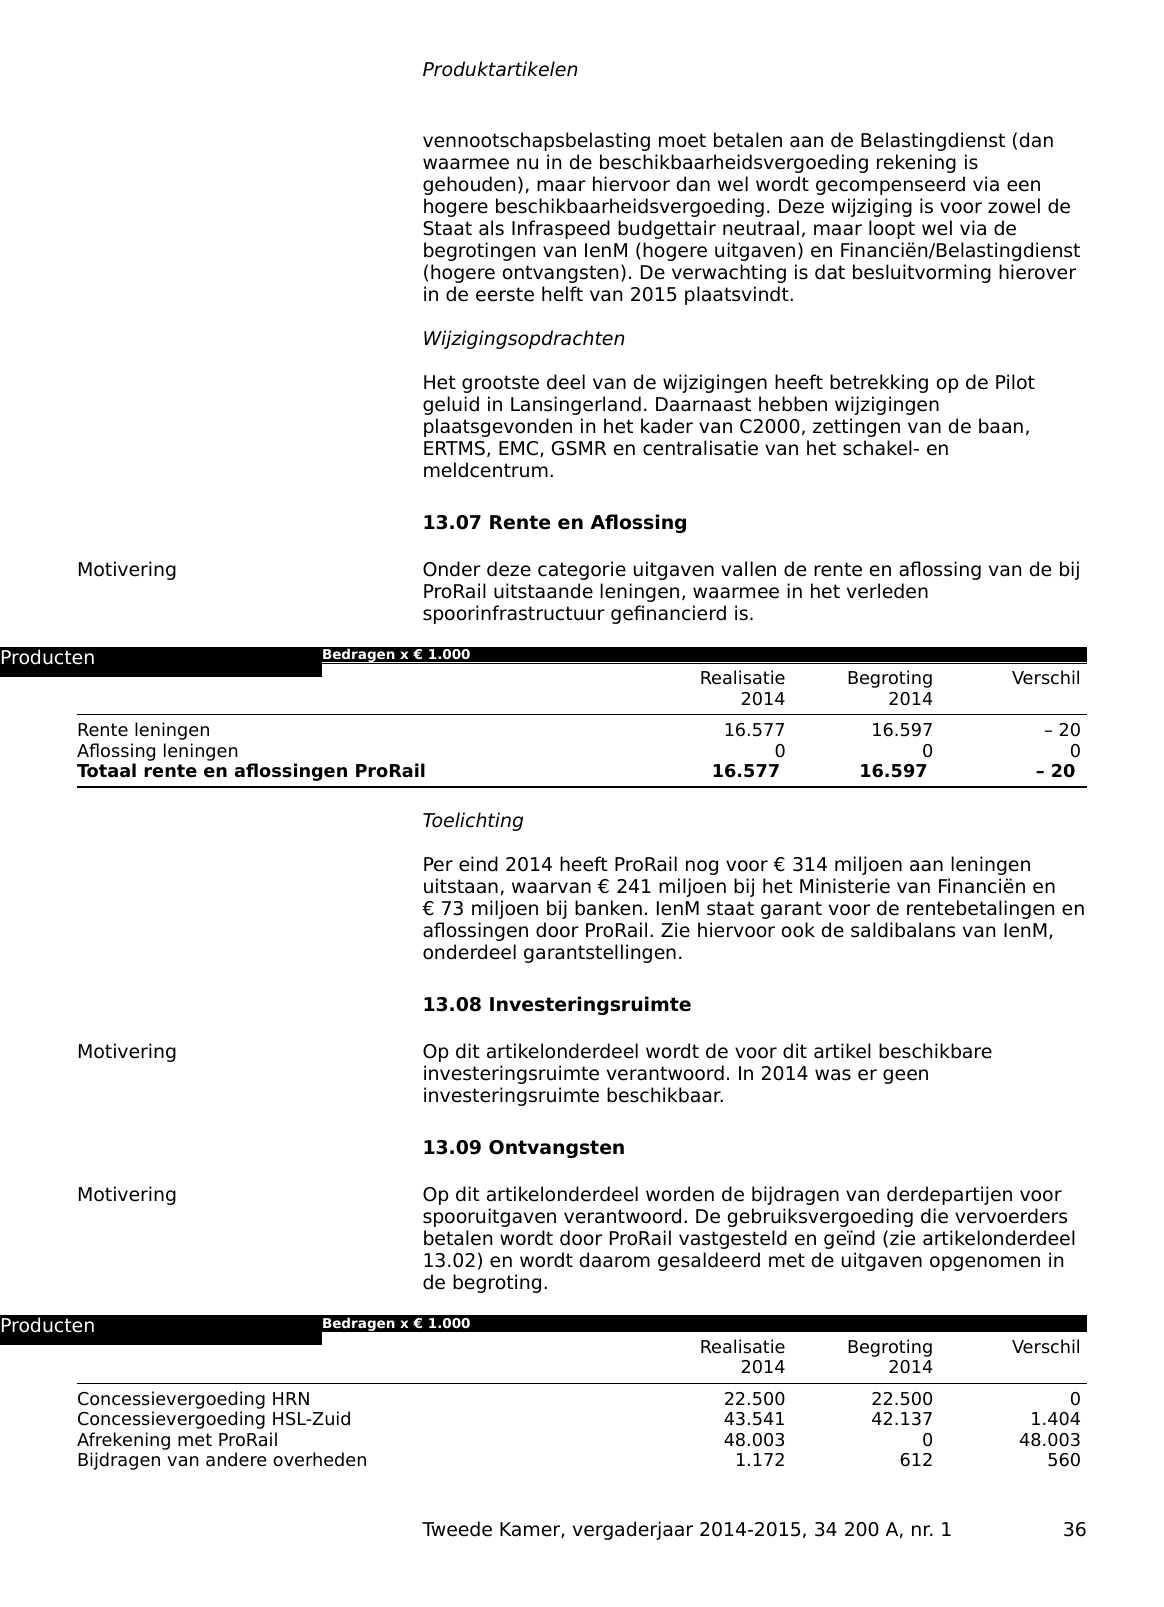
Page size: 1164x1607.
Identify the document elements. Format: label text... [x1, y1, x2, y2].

table_cell Verschil [939, 1332, 1087, 1383]
text Motivering [77, 1041, 399, 1063]
table_cell 22.500 [791, 1384, 939, 1409]
table_cell 0 [644, 741, 791, 761]
subtitle Wijzigingsopdrachten [422, 328, 1087, 350]
text Op dit artikelonderdeel worden de bijdragen van derdepartijen voor spooruitgaven verantwoord. De gebruiksvergoeding die vervoerders betalen wordt door ProRail vastgesteld en geïnd (zie artikelonderdeel 13.02) en wordt daarom gesaldeerd met de uitgaven opgenomen in de begroting. [422, 1184, 1087, 1293]
subtitle 13.07 Rente en Aflossing [422, 512, 1087, 534]
table_cell 1.404 [939, 1409, 1087, 1430]
subtitle 13.09 Ontvangsten [422, 1137, 1087, 1159]
table_cell Totaal rente en aflossingen ProRail [77, 761, 644, 786]
table_cell Aflossing leningen [77, 741, 644, 761]
table_cell Concessievergoeding HRN [77, 1384, 644, 1409]
table_cell 42.137 [791, 1409, 939, 1430]
table_cell 48.003 [644, 1430, 791, 1450]
table_cell 1.172 [644, 1450, 791, 1471]
table_cell Rente leningen [77, 715, 644, 741]
table_cell Afrekening met ProRail [77, 1430, 644, 1450]
table_cell – 20 [939, 761, 1087, 786]
table_cell 560 [939, 1450, 1087, 1471]
table_cell Concessievergoeding HSL-Zuid [77, 1409, 644, 1430]
table_cell 16.597 [791, 761, 939, 786]
text Per eind 2014 heeft ProRail nog voor € 314 miljoen aan leningen uitstaan, waarvan € 241 miljoen bij het Ministerie van Financiën en € 73 miljoen bij banken. IenM staat garant voor de rentebetalingen en aflossingen door ProRail. Zie hiervoor ook de saldibalans van IenM, onderdeel garantstellingen. [422, 854, 1087, 964]
table_header Bedragen x € 1.000 [0, 1315, 1087, 1345]
table_header Bedragen x € 1.000 [0, 647, 1087, 677]
table_cell 0 [939, 1384, 1087, 1409]
text Motivering [77, 1184, 399, 1206]
table_cell Realisatie 2014 [644, 1332, 791, 1383]
table_cell 612 [791, 1450, 939, 1471]
table_cell Begroting 2014 [791, 664, 939, 714]
table_cell [77, 664, 644, 714]
table_cell 16.577 [644, 761, 791, 786]
table_cell Verschil [939, 664, 1087, 714]
table_cell 0 [791, 1430, 939, 1450]
table_cell Realisatie 2014 [644, 664, 791, 714]
subtitle Toelichting [422, 810, 1087, 832]
table_cell Bijdragen van andere overheden [77, 1450, 644, 1471]
text vennootschapsbelasting moet betalen aan de Belastingdienst (dan waarmee nu in de beschikbaarheidsvergoeding rekening is gehouden), maar hiervoor dan wel wordt gecompenseerd via een hogere beschikbaarheidsvergoeding. Deze wijziging is voor zowel de Staat als Infraspeed budgettair neutraal, maar loopt wel via de begrotingen van IenM (hogere uitgaven) en Financiën/Belastingdienst (hogere ontvangsten). De verwachting is dat besluitvorming hierover in de eerste helft van 2015 plaatsvindt. [422, 130, 1087, 306]
text Onder deze categorie uitgaven vallen de rente en aflossing van de bij ProRail uitstaande leningen, waarmee in het verleden spoorinfrastructuur gefinancierd is. [422, 559, 1087, 625]
table_cell Begroting 2014 [791, 1332, 939, 1383]
table_cell 16.597 [791, 715, 939, 741]
table_cell 16.577 [644, 715, 791, 741]
subtitle 13.08 Investeringsruimte [422, 994, 1087, 1016]
text Motivering [77, 559, 399, 581]
text Op dit artikelonderdeel wordt de voor dit artikel beschikbare investeringsruimte verantwoord. In 2014 was er geen investeringsruimte beschikbaar. [422, 1041, 1087, 1107]
table_cell 0 [939, 741, 1087, 761]
table_cell [77, 1332, 644, 1383]
table_cell 43.541 [644, 1409, 791, 1430]
table_cell 22.500 [644, 1384, 791, 1409]
table_cell – 20 [939, 715, 1087, 741]
table_cell 0 [791, 741, 939, 761]
text Het grootste deel van de wijzigingen heeft betrekking op de Pilot geluid in Lansingerland. Daarnaast hebben wijzigingen plaatsgevonden in het kader van C2000, zettingen van de baan, ERTMS, EMC, GSMR en centralisatie van het schakel- en meldcentrum. [422, 372, 1087, 482]
table_cell 48.003 [939, 1430, 1087, 1450]
